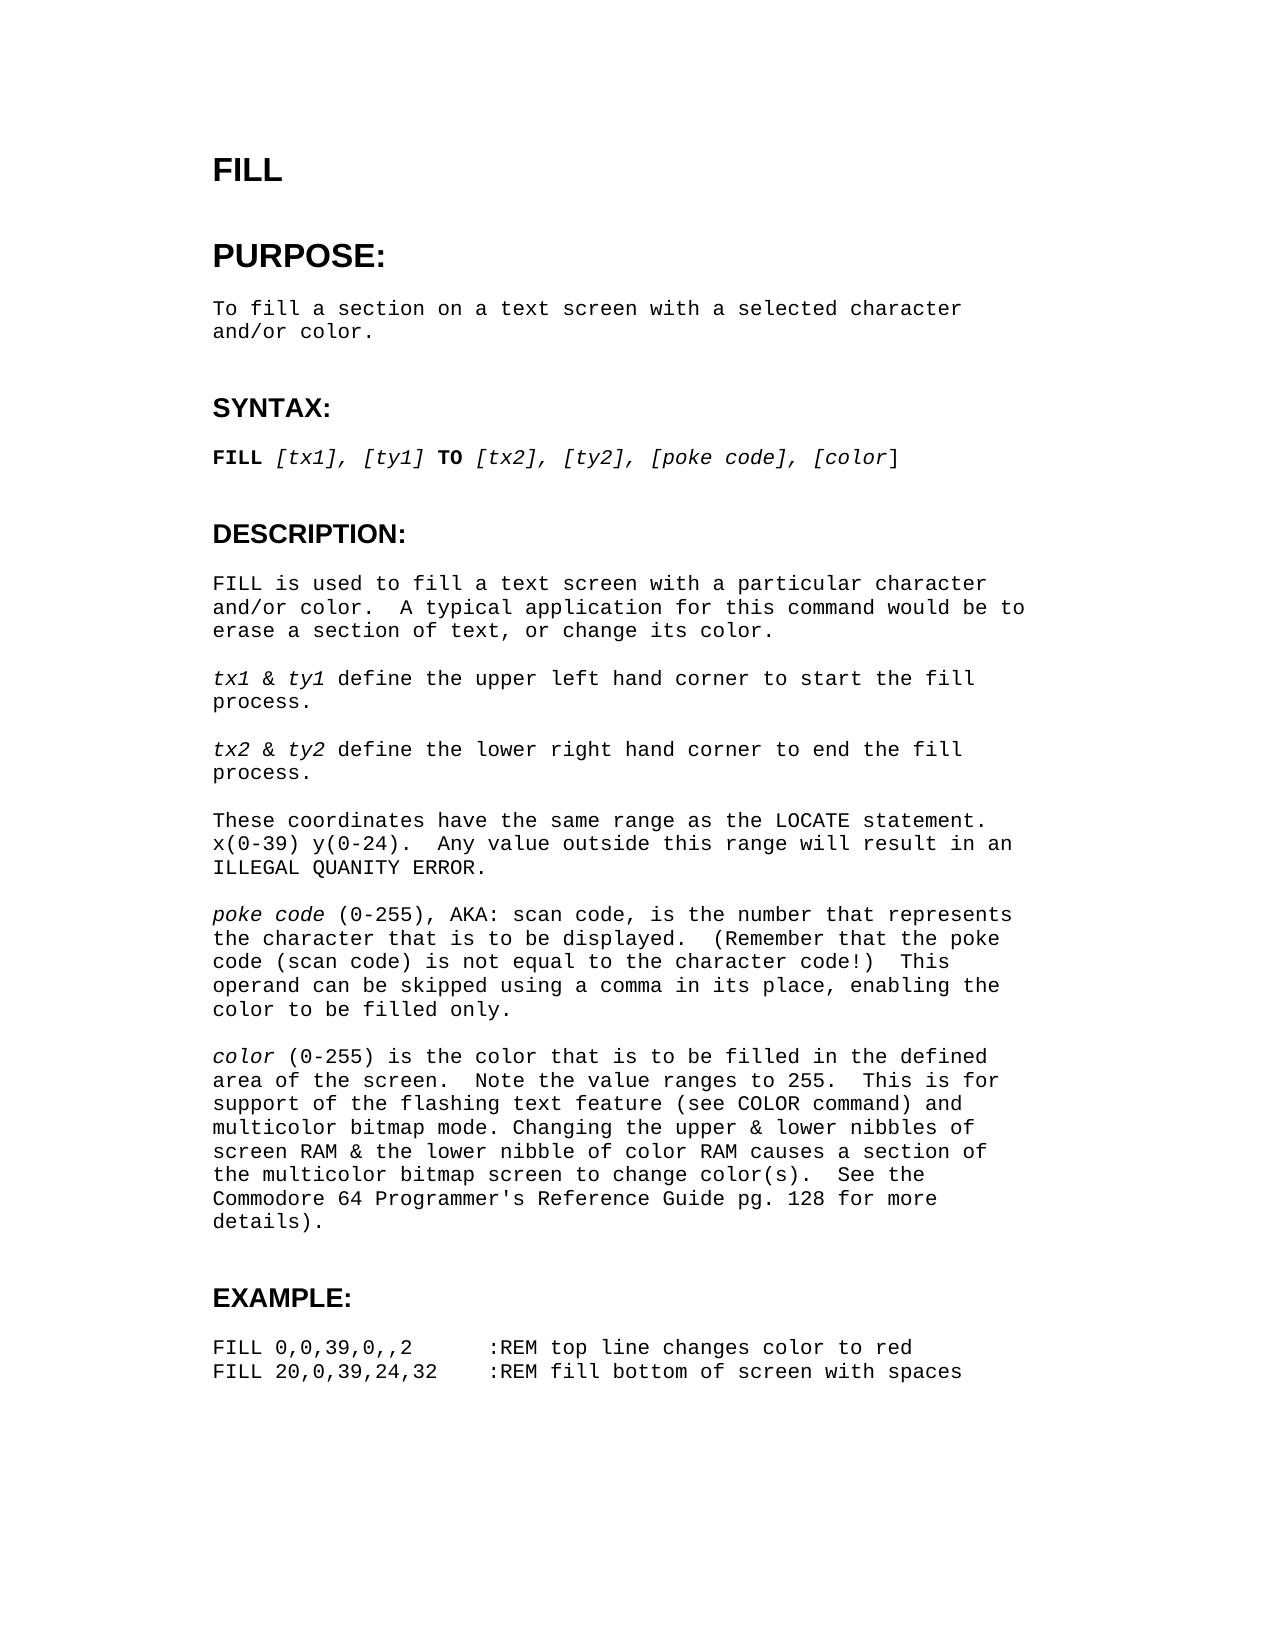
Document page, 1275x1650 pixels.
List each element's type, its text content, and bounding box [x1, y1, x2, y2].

text FILL 20,0,39,24,32 :REM fill bottom of screen with spaces [212, 1361, 1031, 1385]
text SYNTAX: [212, 392, 1031, 424]
text FILL [tx1], [ty1] TO [tx2], [ty2], [poke code], [color] [212, 447, 1031, 471]
text color (0-255) is the color that is to be filled in the defined area of the screen. Note the value ranges to 255. This is for support of the flashing text feature (see COLOR command) and multicolor bitmap mode. Changing the upper & lower nibbles of screen RAM & the lower nibble of color RAM causes a section of the multicolor bitmap screen to change color(s). See the Commodore 64 Programmer's Reference Guide pg. 128 for more details). [212, 1046, 1031, 1235]
text tx1 & ty1 define the upper left hand corner to start the fill process. [212, 668, 1031, 715]
text tx2 & ty2 define the lower right hand corner to end the fill process. [212, 739, 1031, 786]
text To fill a section on a text screen with a selected character and/or color. [212, 298, 1031, 345]
text FILL 0,0,39,0,,2 :REM top line changes color to red [212, 1337, 1031, 1361]
text These coordinates have the same range as the LOCATE statement. x(0-39) y(0-24). Any value outside this range will result in an ILLEGAL QUANITY ERROR. [212, 809, 1031, 881]
text EXAMPLE: [212, 1282, 1031, 1314]
text poke code (0-255), AKA: scan code, is the number that represents the character that is to be displayed. (Remember that the poke code (scan code) is not equal to the character code!) This operand can be skipped using a comma in its place, enabling the color to be filled only. [212, 904, 1031, 1022]
text FILL [212, 150, 1031, 188]
text DESCRIPTION: [212, 518, 1031, 549]
text PURPOSE: [212, 236, 1031, 274]
text FILL is used to fill a text screen with a particular character and/or color. A typical application for this command would be to erase a section of text, or change its color. [212, 573, 1031, 644]
